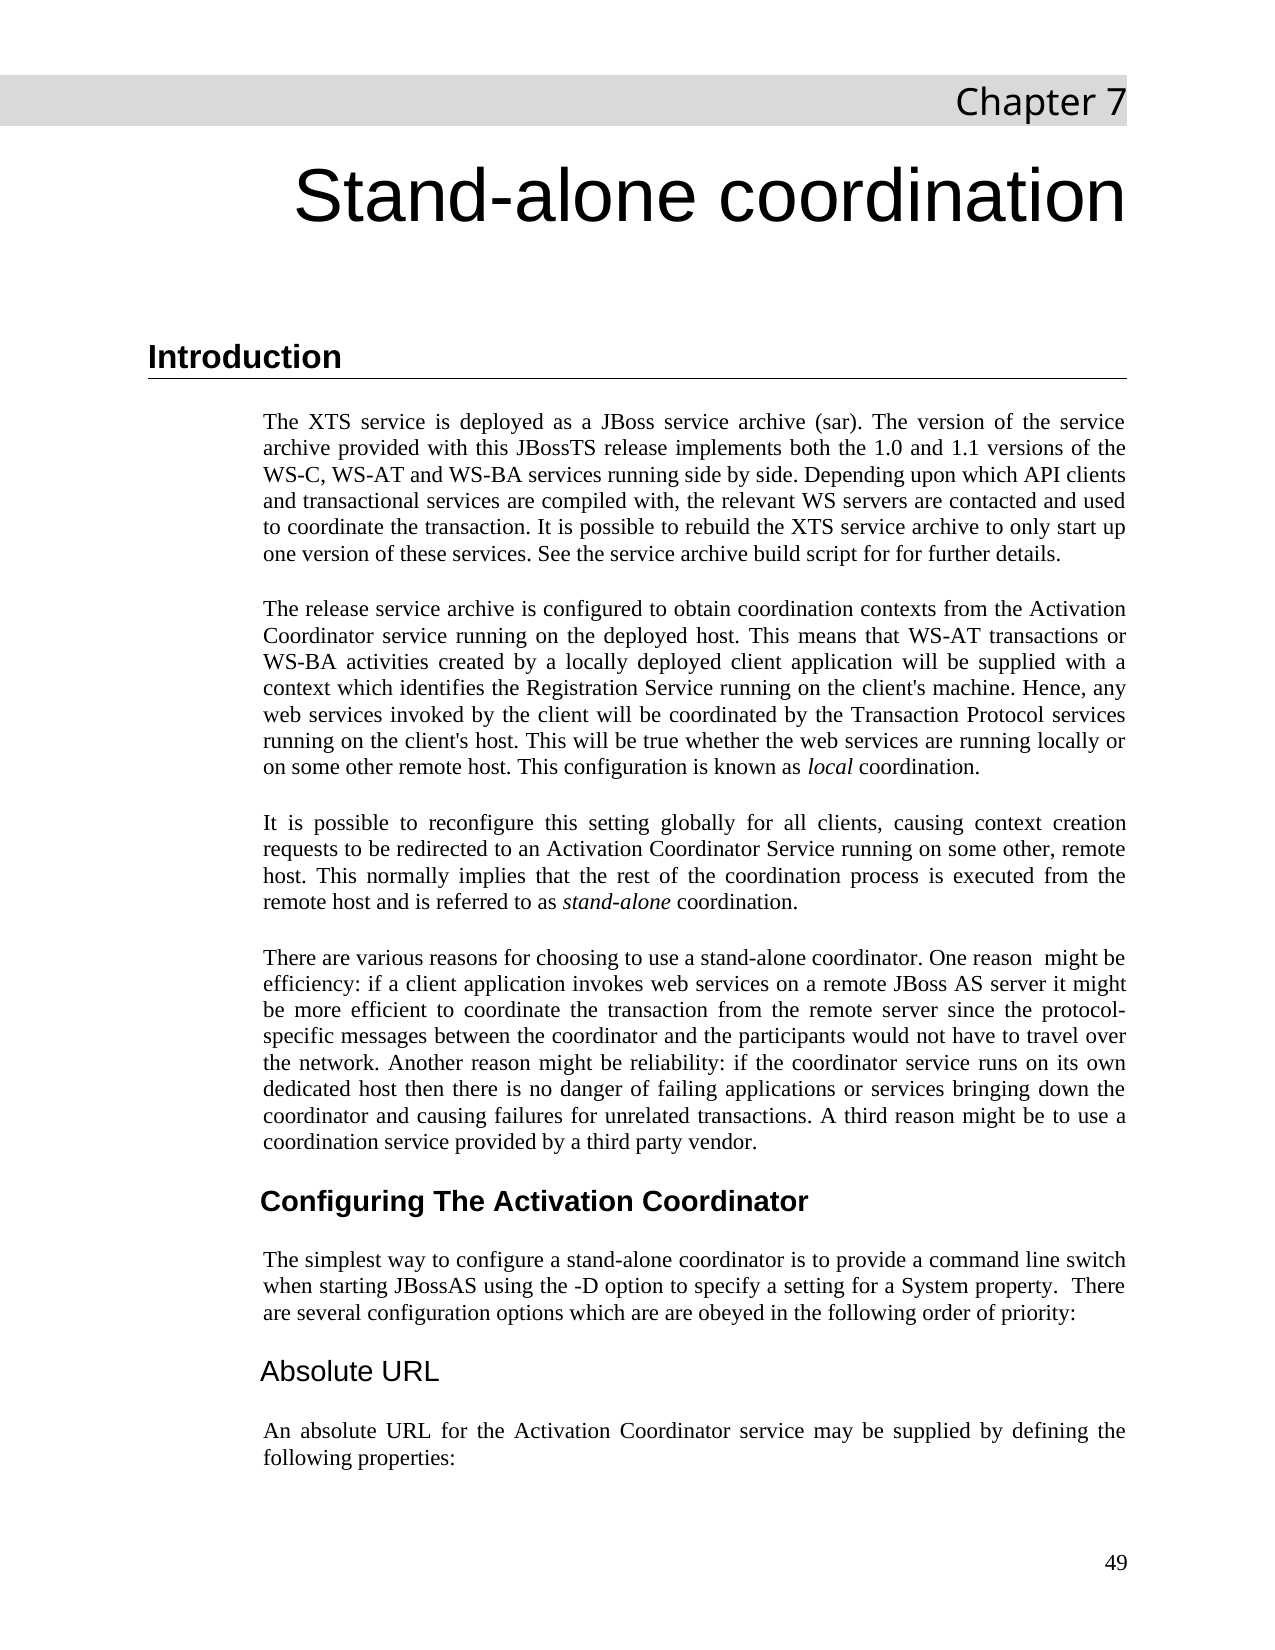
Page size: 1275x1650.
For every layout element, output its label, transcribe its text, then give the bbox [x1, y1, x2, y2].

title Stand-alone coordination [263, 151, 1127, 237]
text The XTS service is deployed as a JBoss service archive (sar). The version of the service archive provided with this JBossTS release implements both the 1.0 and 1.1 versions of the WS-C, WS-AT and WS-BA services running side by side. Depending upon which API clients and transactional services are compiled with, the relevant WS servers are contacted and used to coordinate the transaction. It is possible to rebuild the XTS service archive to only start up one version of these services. See the service archive build script for for further details. [263, 408, 1127, 566]
text The release service archive is configured to obtain coordination contexts from the Activation Coordinator service running on the deployed host. This means that WS-AT transactions or WS-BA activities created by a locally deployed client application will be supplied with a context which identifies the Registration Service running on the client's machine. Hence, any web services invoked by the client will be coordinated by the Transaction Protocol services running on the client's host. This will be true whether the web services are running locally or on some other remote host. This configuration is known as local coordination. [263, 595, 1127, 780]
subtitle Absolute URL [148, 1354, 1127, 1388]
subtitle Configuring The Activation Coordinator [148, 1183, 1127, 1217]
text It is possible to reconfigure this setting globally for all clients, causing context creation requests to be redirected to an Activation Coordinator Service running on some other, remote host. This normally implies that the rest of the coordination process is executed from the remote host and is referred to as stand-alone coordination. [263, 809, 1127, 914]
text There are various reasons for choosing to use a stand-alone coordinator. One reason might be efficiency: if a client application invokes web services on a remote JBoss AS server it might be more efficient to coordinate the transaction from the remote server since the protocol-specific messages between the coordinator and the participants would not have to travel over the network. Another reason might be reliability: if the coordinator service runs on its own dedicated host then there is no danger of failing applications or services bringing down the coordinator and causing failures for unrelated transactions. A third reason might be to use a coordination service provided by a third party vendor. [263, 943, 1127, 1154]
subtitle Introduction [148, 337, 1127, 378]
text The simplest way to configure a stand-alone coordinator is to provide a command line switch when starting JBossAS using the -D option to specify a setting for a System property. There are several configuration options which are are obeyed in the following order of priority: [263, 1246, 1127, 1325]
text An absolute URL for the Activation Coordinator service may be supplied by defining the following properties: [263, 1417, 1127, 1470]
